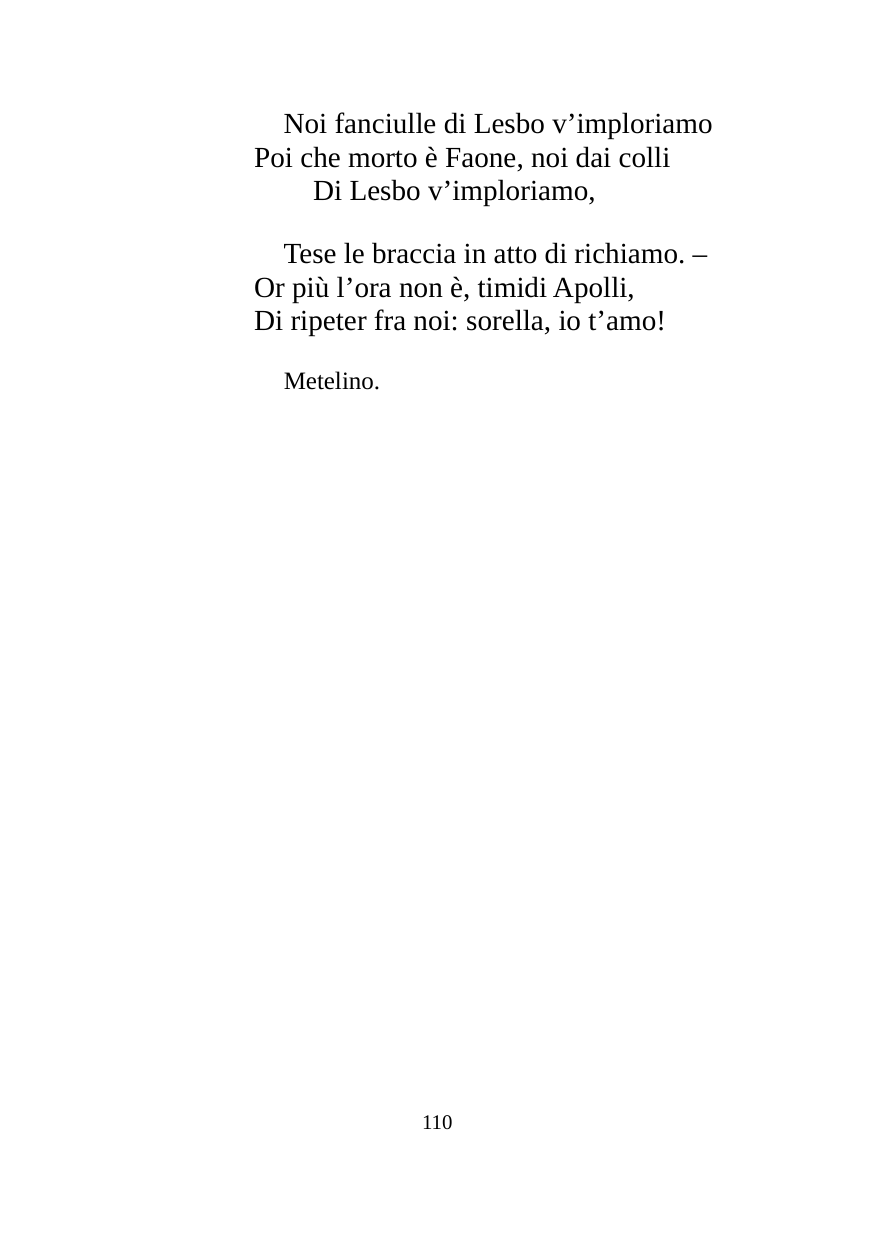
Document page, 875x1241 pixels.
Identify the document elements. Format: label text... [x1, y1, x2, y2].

text Metelino. [283, 366, 768, 395]
text Poi che morto è Faone, noi dai colli [254, 140, 768, 173]
text Di ripeter fra noi: sorella, io t’amo! [254, 303, 768, 337]
text Tese le braccia in atto di richiamo. – [254, 236, 768, 270]
text Di Lesbo v’imploriamo, [254, 173, 768, 207]
text Noi fanciulle di Lesbo v’imploriamo [254, 106, 768, 140]
text Or più l’ora non è, timidi Apolli, [254, 270, 768, 303]
